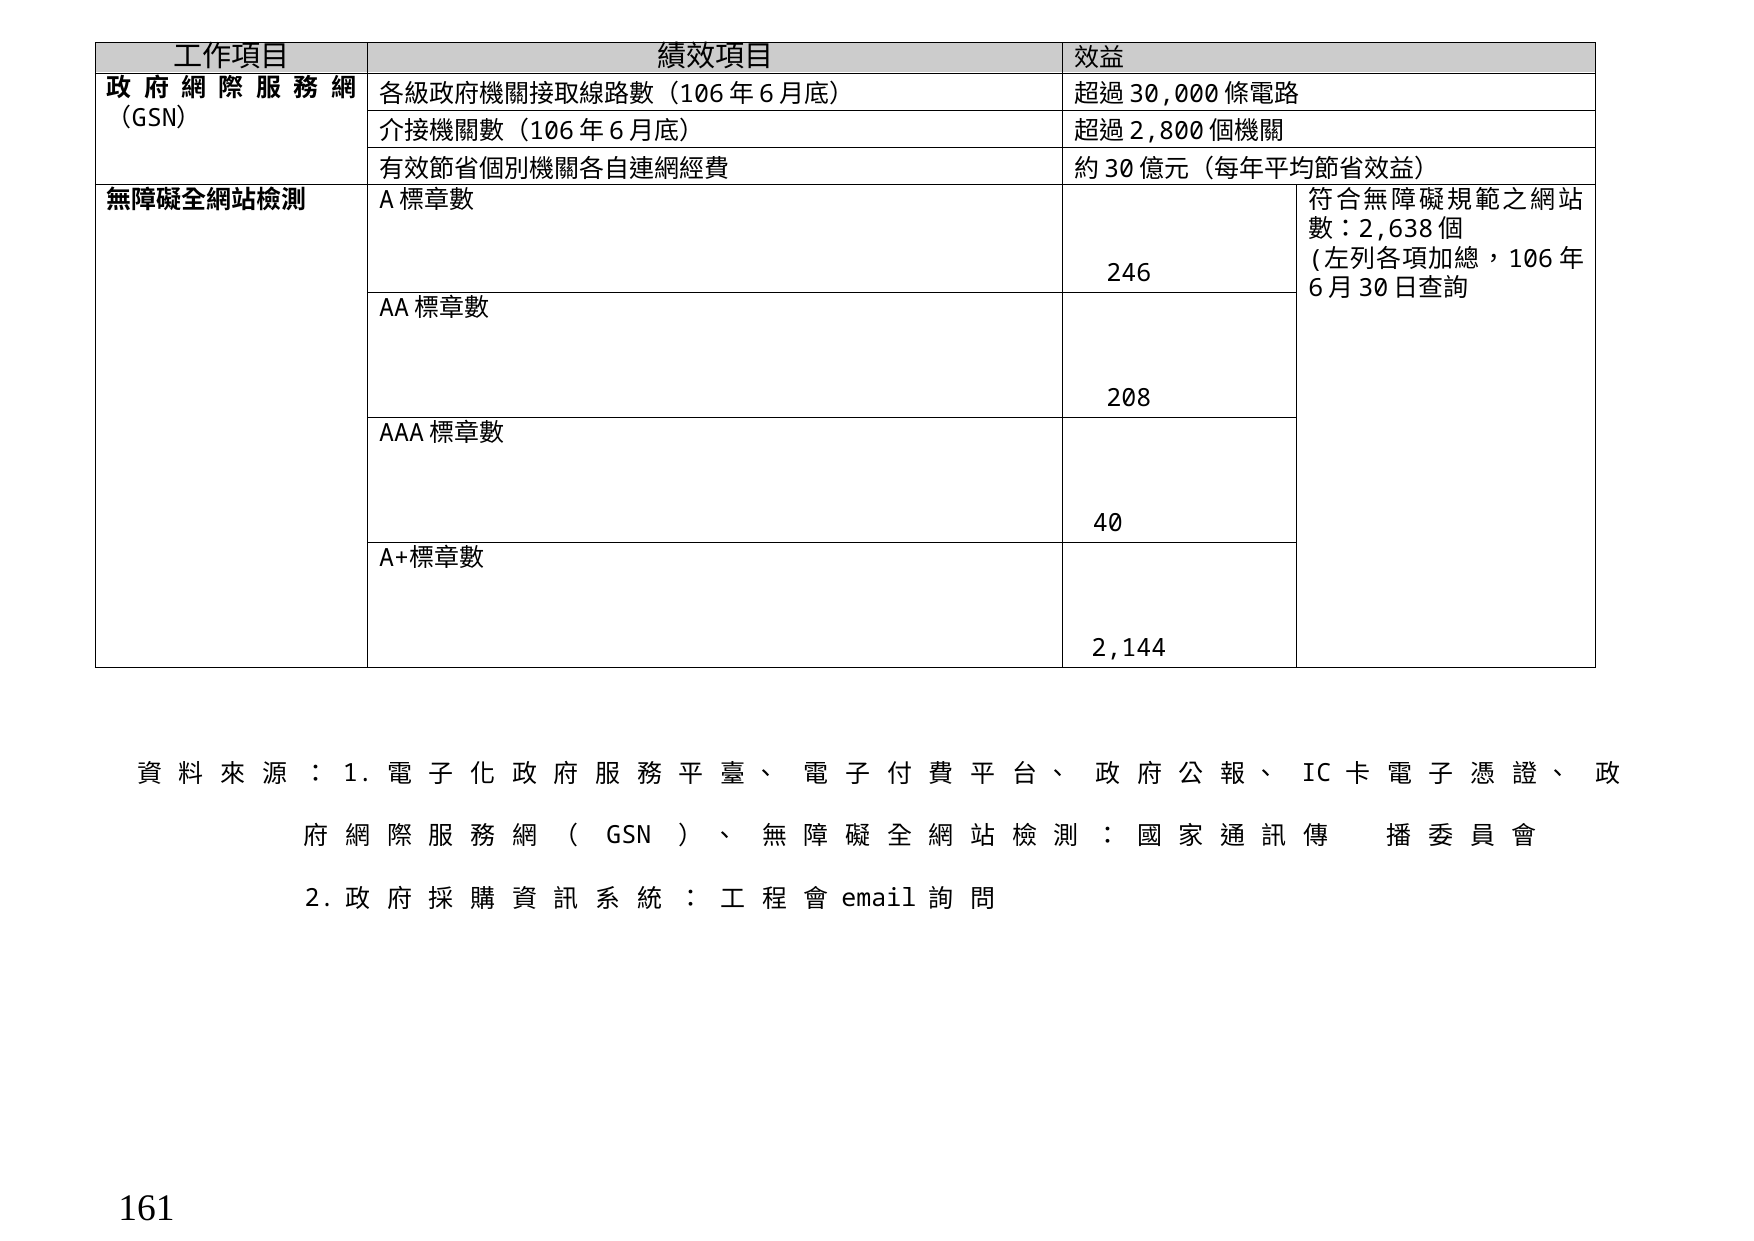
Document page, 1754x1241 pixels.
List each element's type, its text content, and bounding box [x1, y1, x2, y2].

table_cell 超過2,800個機關 [1063, 111, 1595, 147]
table_cell 超過30,000條電路 [1063, 74, 1595, 110]
table_cell 介接機關數（106年6月底） [368, 111, 1062, 147]
table_cell 2,144 [1063, 543, 1296, 667]
text 資料來源：1.電子化政府服務平臺、電子付費平台、政府公報、IC卡電子憑證、政府網際服務網（GSN）、無障礙全網站檢測：國家通訊傳 播委員會 [128, 730, 1628, 855]
table_cell 約30億元（每年平均節省效益） [1063, 148, 1595, 184]
table_cell 有效節省個別機關各自連網經費 [368, 148, 1062, 184]
table_header 績效項目 [368, 43, 1062, 72]
table_cell AAA標章數 [368, 418, 1062, 542]
table_cell 符合無障礙規範之網站數：2,638個 (左列各項加總，106年6月30日查詢 [1297, 185, 1595, 667]
table_cell AA標章數 [368, 293, 1062, 417]
table_header 工作項目 [96, 43, 367, 72]
table_cell 246 [1063, 185, 1296, 292]
table_cell A+標章數 [368, 543, 1062, 667]
table_cell 208 [1063, 293, 1296, 417]
text 2.政府採購資訊系統：工程會email詢問 [128, 855, 1628, 917]
table_cell 40 [1063, 418, 1296, 542]
table_cell 無障礙全網站檢測 [96, 185, 367, 667]
table_cell 各級政府機關接取線路數（106年6月底） [368, 74, 1062, 110]
table_cell 政府網際服務網（GSN） [96, 74, 367, 184]
table_header 效益 [1063, 43, 1595, 72]
table_cell A標章數 [368, 185, 1062, 292]
